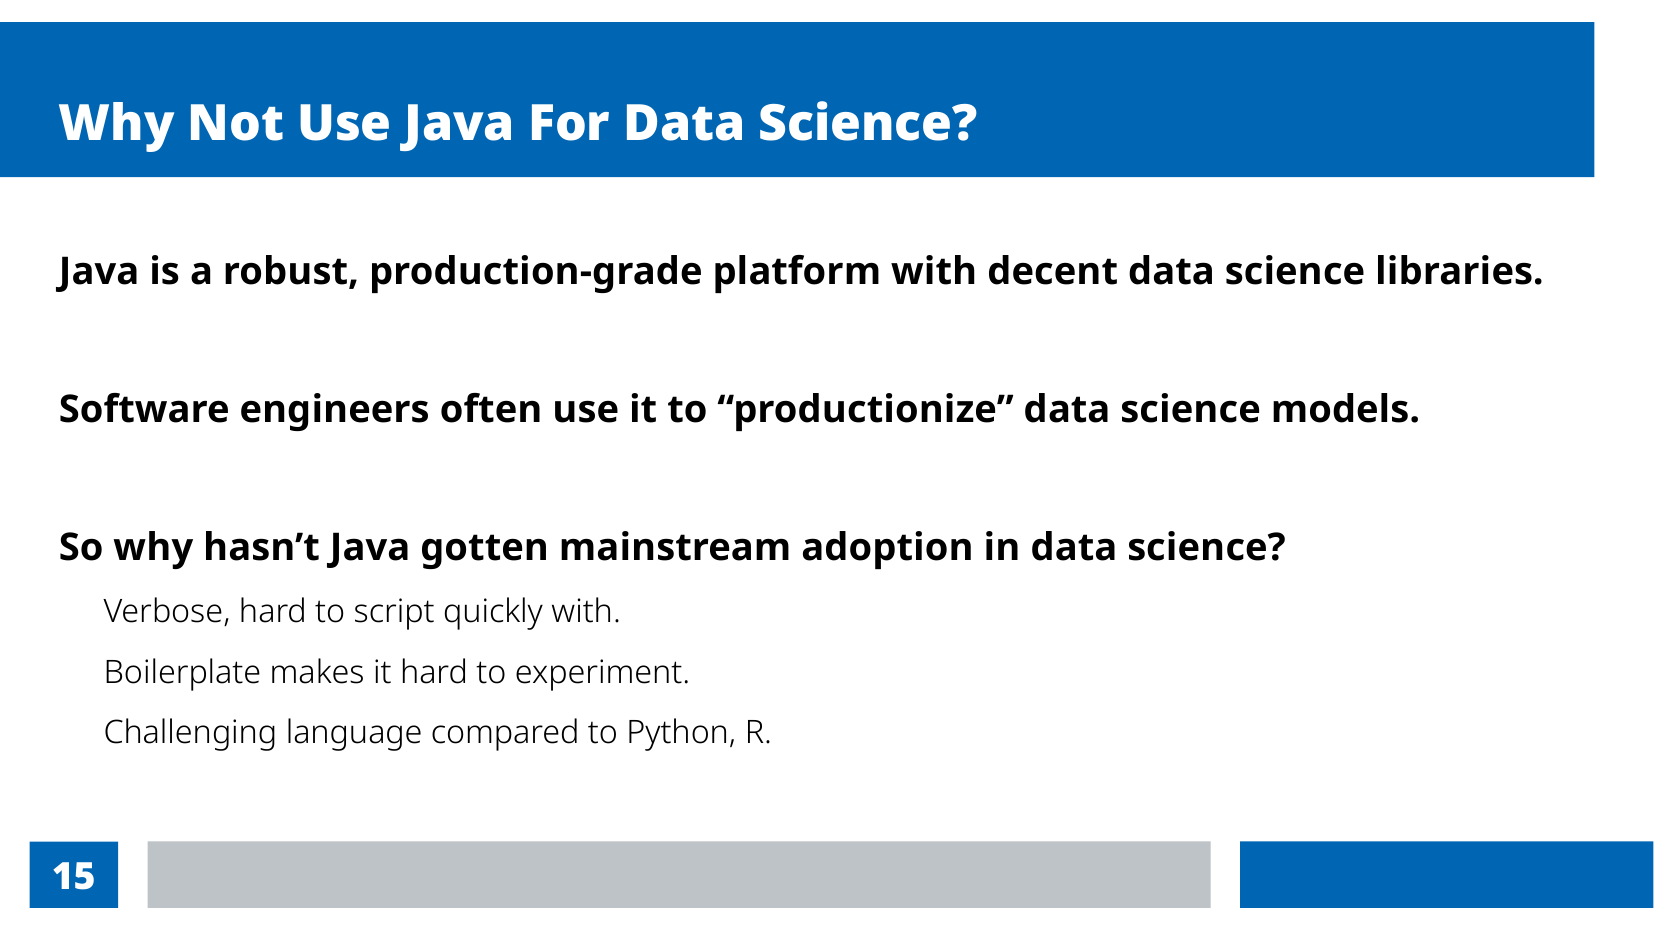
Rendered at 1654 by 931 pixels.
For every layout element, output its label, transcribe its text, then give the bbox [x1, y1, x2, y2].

list Java is a robust, production-grade platform with decent data science libraries. Software engineers often use it to “productionize” data science models. So why hasn’t Java gotten mainstream adoption in data science? Verbose, hard to script quickly with. Boilerplate makes it hard to experiment. Challenging language compared to Python, R. [59, 243, 1565, 820]
title Why Not Use Java For Data Science? [59, 44, 1595, 156]
